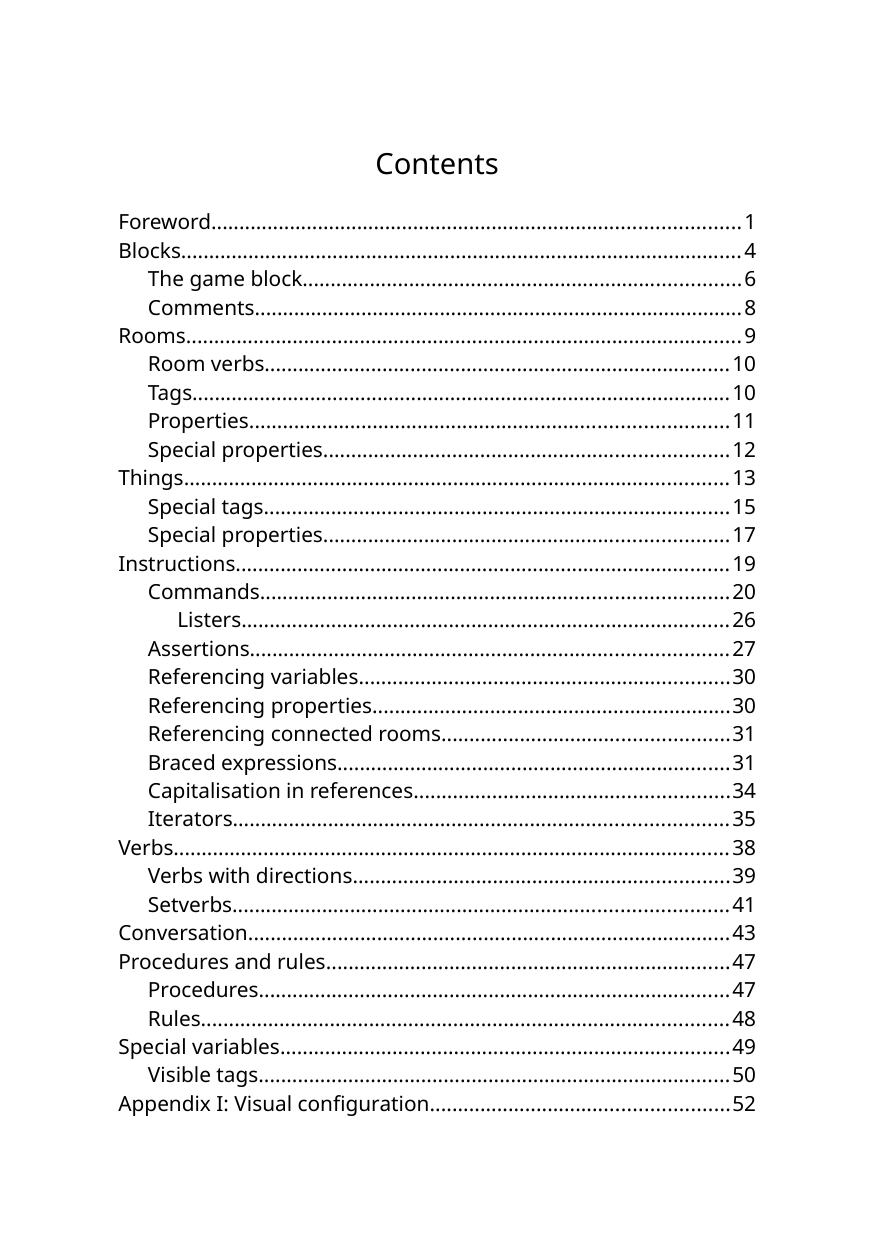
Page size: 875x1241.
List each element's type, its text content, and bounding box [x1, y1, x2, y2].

text Assertions 27 [148, 634, 756, 662]
text Room verbs 10 [148, 349, 756, 378]
text Setverbs 41 [148, 890, 756, 918]
text Comments 8 [148, 293, 756, 321]
text Special variables 49 [118, 1032, 756, 1061]
text Appendix I: Visual configuration 52 [118, 1089, 756, 1117]
text The game block 6 [148, 264, 756, 293]
text Listers 26 [177, 606, 756, 634]
text Tags 10 [148, 378, 756, 406]
text Instructions 19 [118, 549, 756, 577]
text Iterators 35 [148, 804, 756, 833]
text Rules 48 [148, 1004, 756, 1032]
subtitle Contents [118, 143, 756, 183]
text Special tags 15 [148, 492, 756, 520]
text Special properties 17 [148, 520, 756, 549]
text Referencing variables 30 [148, 662, 756, 691]
text Referencing connected rooms 31 [148, 719, 756, 748]
text Braced expressions 31 [148, 748, 756, 776]
text Blocks 4 [118, 236, 756, 264]
text Visible tags 50 [148, 1061, 756, 1089]
text Conversation 43 [118, 918, 756, 947]
text Foreword 1 [118, 207, 756, 236]
text Commands 20 [148, 577, 756, 606]
text Properties 11 [148, 406, 756, 435]
text Things 13 [118, 463, 756, 492]
text Special properties 12 [148, 435, 756, 463]
text Verbs with directions 39 [148, 861, 756, 890]
text Rooms 9 [118, 321, 756, 349]
text Capitalisation in references 34 [148, 776, 756, 804]
text Verbs 38 [118, 833, 756, 861]
text Procedures 47 [148, 975, 756, 1004]
text Referencing properties 30 [148, 691, 756, 719]
text Procedures and rules 47 [118, 947, 756, 975]
